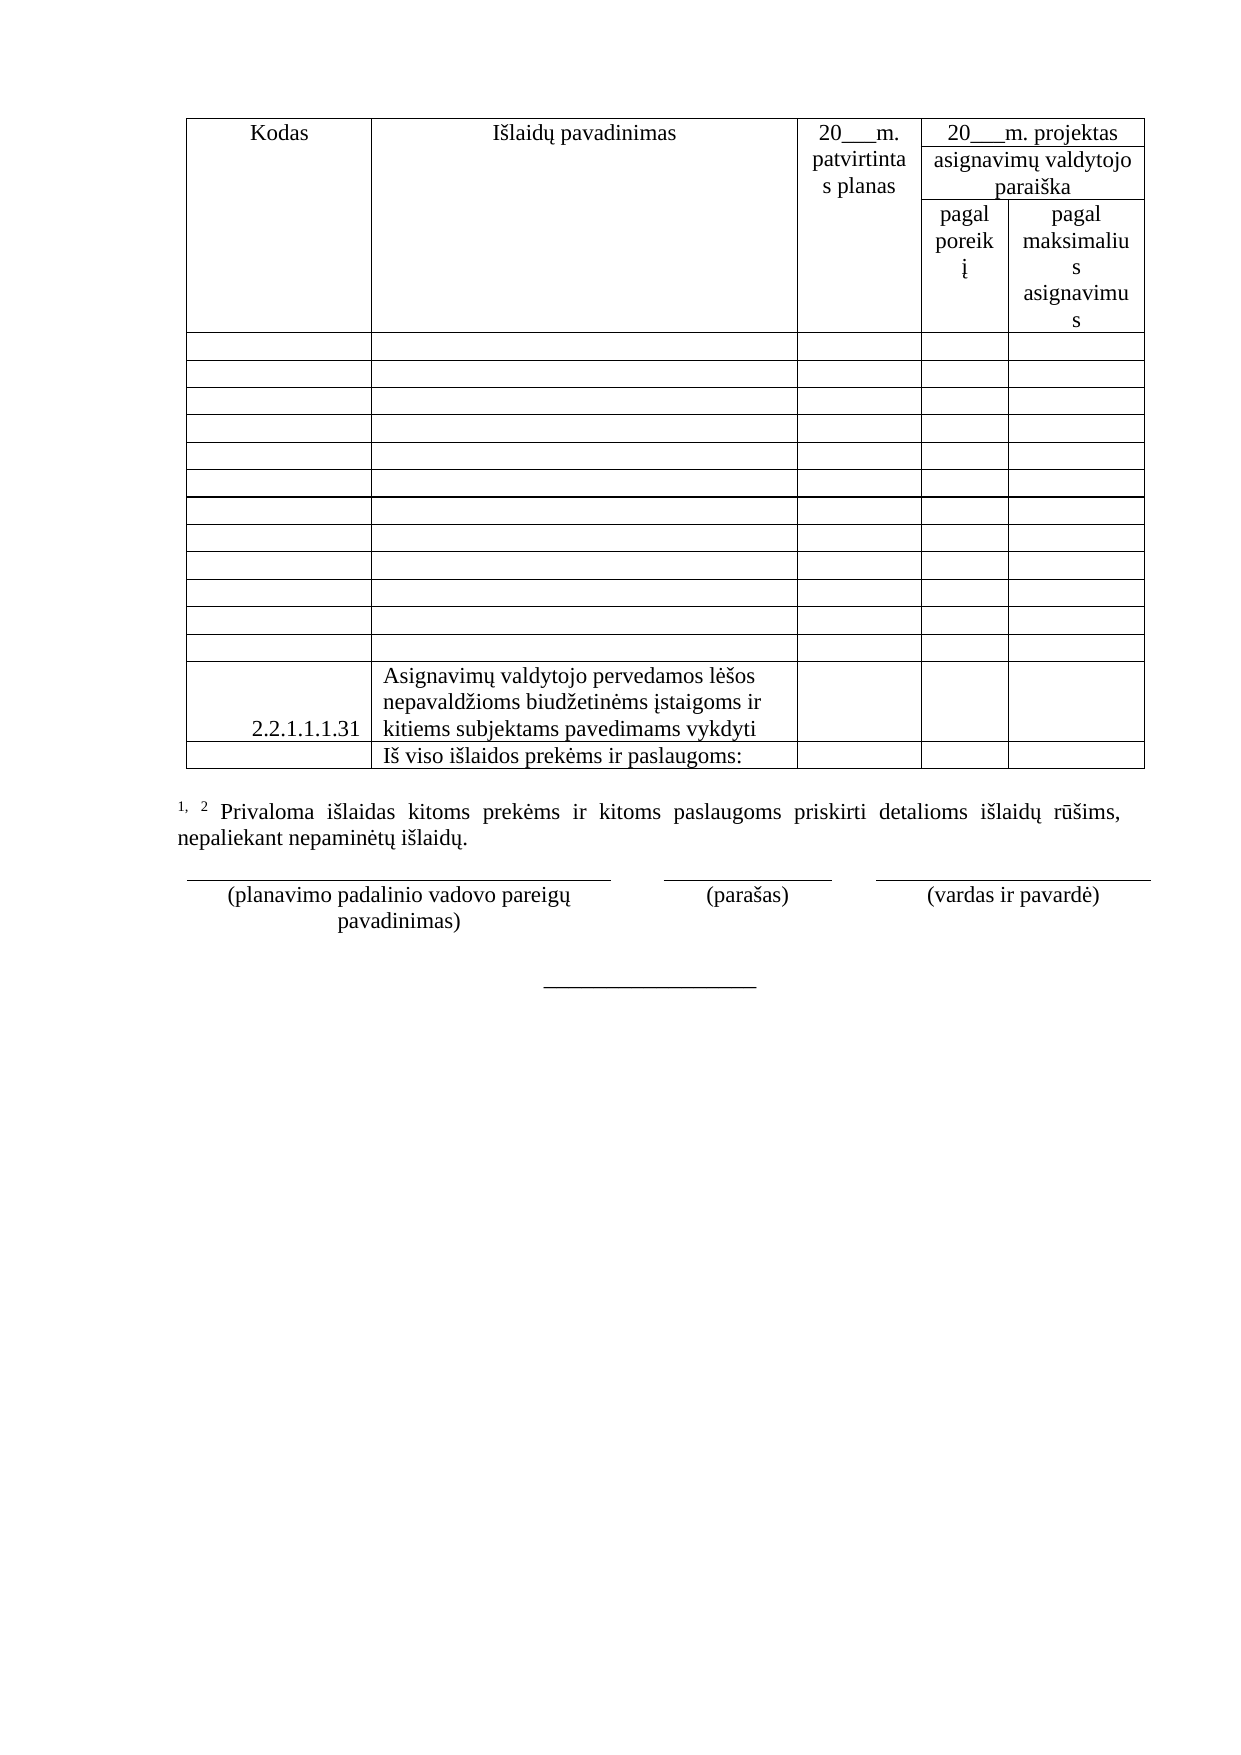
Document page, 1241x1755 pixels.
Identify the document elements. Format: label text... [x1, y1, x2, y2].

table_cell [187, 607, 371, 633]
table_header (parašas) [664, 881, 832, 933]
table_cell [922, 443, 1008, 469]
table_cell [1009, 443, 1144, 469]
table_cell [187, 388, 371, 414]
table_cell [798, 333, 921, 359]
table_cell [798, 498, 921, 524]
table_cell [1009, 742, 1144, 768]
table_cell [1009, 415, 1144, 442]
table_cell [922, 498, 1008, 524]
table_cell [798, 443, 921, 469]
table_cell [1009, 470, 1144, 496]
table_cell [798, 607, 921, 633]
table_cell [798, 470, 921, 496]
table_cell [922, 607, 1008, 633]
table_cell [1009, 607, 1144, 633]
table_header Išlaidų pavadinimas [372, 119, 797, 332]
table_cell [922, 361, 1008, 387]
table_cell [187, 443, 371, 469]
table_cell [187, 635, 371, 661]
table_cell [187, 580, 371, 606]
table_header [832, 880, 876, 933]
table_cell [187, 415, 371, 442]
table_cell [922, 333, 1008, 359]
table_cell [372, 607, 797, 633]
table_header 20___m. projektas [922, 119, 1144, 146]
table_cell [922, 415, 1008, 442]
table_cell [1009, 498, 1144, 524]
table_cell [798, 662, 921, 741]
table_cell Iš viso išlaidos prekėms ir paslaugoms: [372, 742, 797, 768]
table_cell 2.2.1.1.1.31 [187, 662, 371, 741]
table_cell [922, 580, 1008, 606]
table_cell [922, 742, 1008, 768]
table_cell Asignavimų valdytojo pervedamos lėšos nepavaldžioms biudžetinėms įstaigoms ir kitiems subjektams pavedimams vykdyti [372, 662, 797, 741]
table_cell [187, 470, 371, 496]
table_cell [922, 552, 1008, 579]
table_header 20___m. patvirtintas planas [798, 119, 921, 332]
table_cell [372, 525, 797, 551]
table_cell [1009, 333, 1144, 359]
table_cell [372, 552, 797, 579]
table_cell [1009, 361, 1144, 387]
table_cell [798, 361, 921, 387]
table_cell [798, 742, 921, 768]
table_cell [372, 388, 797, 414]
table_cell [187, 742, 371, 768]
table_cell [798, 388, 921, 414]
table_cell [922, 388, 1008, 414]
table_cell [187, 498, 371, 524]
table_cell [187, 333, 371, 359]
text _________________ [177, 962, 1122, 991]
table_header (vardas ir pavardė) [876, 881, 1151, 933]
table_cell [1009, 525, 1144, 551]
table_cell [187, 525, 371, 551]
table_cell [798, 552, 921, 579]
table_cell [1009, 635, 1144, 661]
table_cell [372, 443, 797, 469]
table_cell [372, 361, 797, 387]
table_cell asignavimų valdytojo paraiška [922, 147, 1144, 199]
table_header (planavimo padalinio vadovo pareigų pavadinimas) [187, 881, 611, 933]
table_cell [922, 635, 1008, 661]
table_cell [922, 662, 1008, 741]
table_cell [1009, 388, 1144, 414]
table_cell pagal poreikį [922, 200, 1008, 332]
table_cell [372, 470, 797, 496]
table_header [611, 880, 663, 933]
table_cell [1009, 662, 1144, 741]
table_cell [922, 525, 1008, 551]
table_cell [798, 415, 921, 442]
table_cell [1009, 552, 1144, 579]
table_cell [372, 415, 797, 442]
table_cell [798, 635, 921, 661]
table_cell [1009, 580, 1144, 606]
table_cell [372, 580, 797, 606]
table_cell [372, 498, 797, 524]
text 1, 2 Privaloma išlaidas kitoms prekėms ir kitoms paslaugoms priskirti detalioms išlaidų rūšims, nepaliekant nepaminėtų išlaidų. [177, 798, 1122, 851]
table_cell [798, 580, 921, 606]
table_cell [798, 525, 921, 551]
table_cell [922, 470, 1008, 496]
table_cell [187, 361, 371, 387]
table_cell [372, 333, 797, 359]
table_cell [187, 552, 371, 579]
table_cell pagal maksimalius asignavimus [1009, 200, 1144, 332]
table_header Kodas [187, 119, 371, 332]
table_cell [372, 635, 797, 661]
